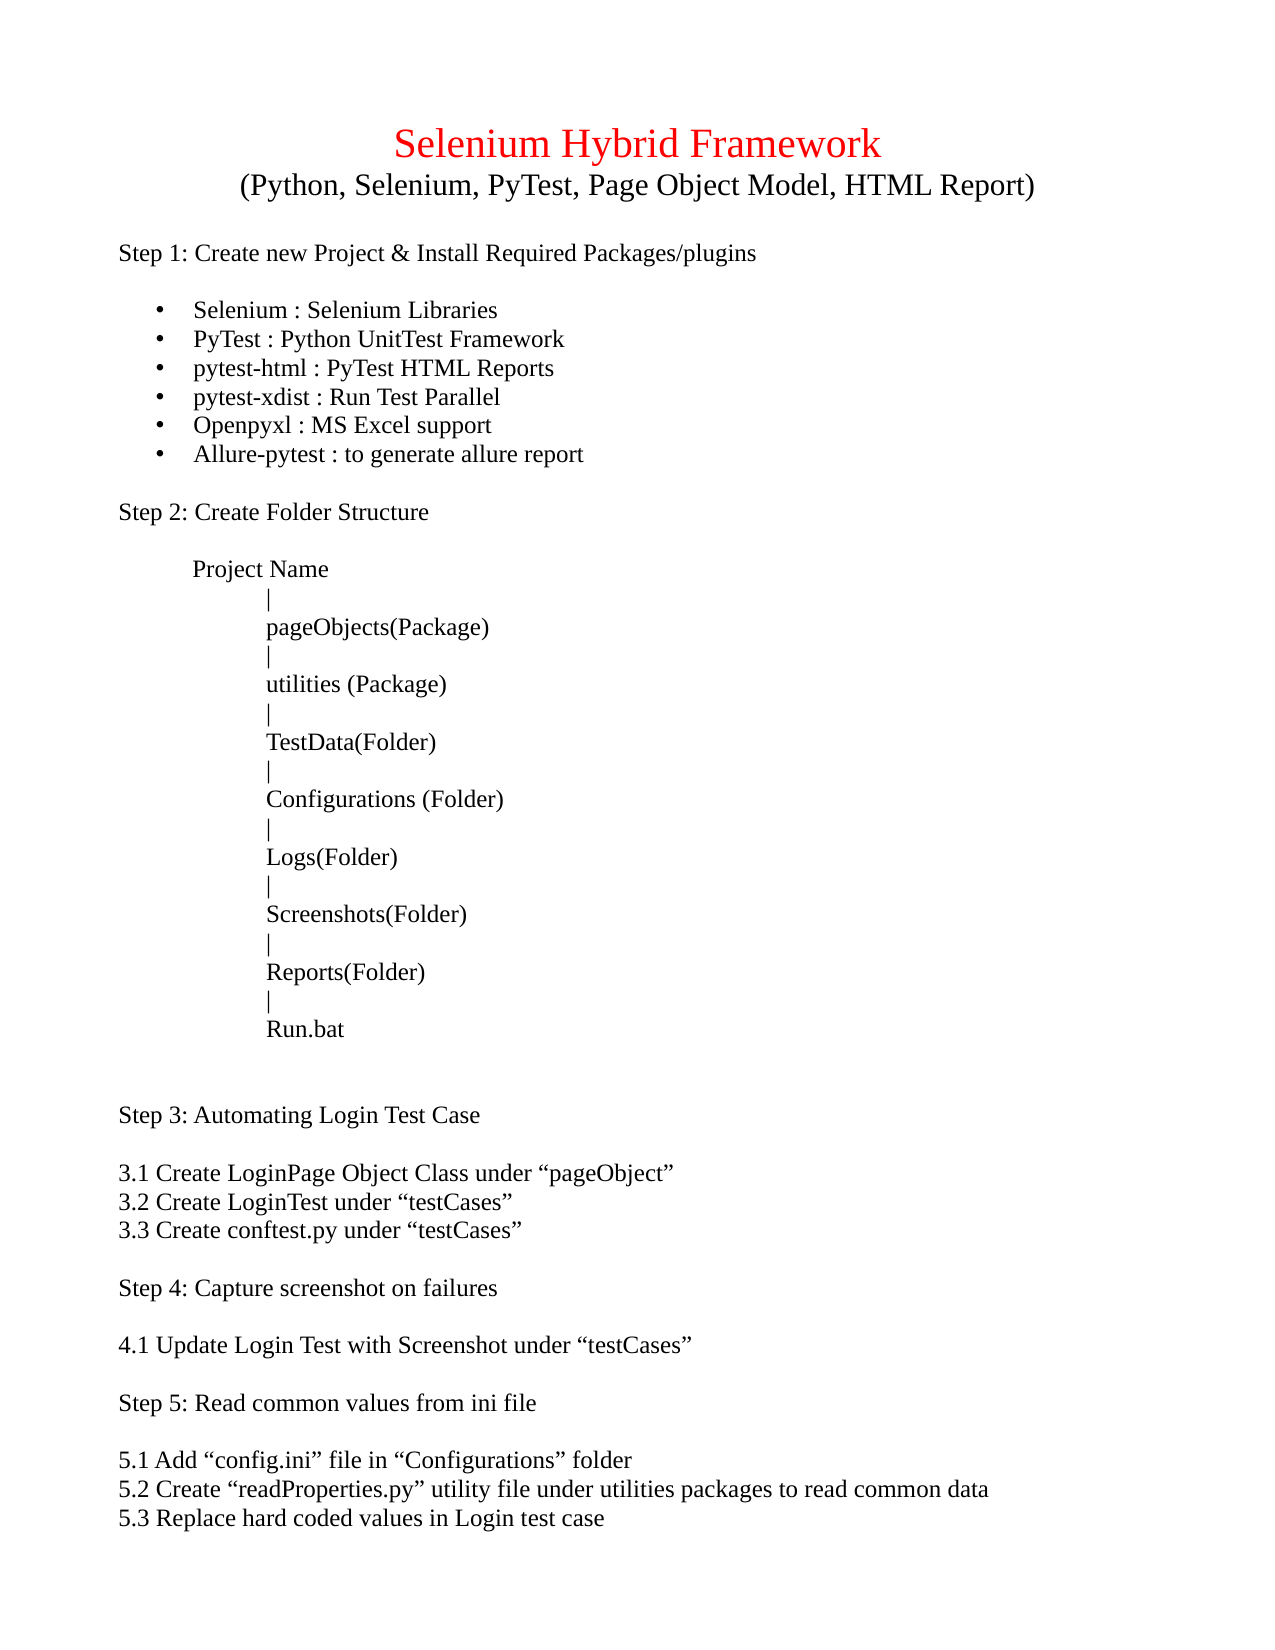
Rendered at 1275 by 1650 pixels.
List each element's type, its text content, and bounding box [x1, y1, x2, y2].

text | [118, 640, 1157, 669]
text | [118, 583, 1157, 612]
text Reports(Folder) [118, 957, 1157, 985]
list Openpyxl : MS Excel support [156, 410, 1157, 439]
text 3.2 Create LoginTest under “testCases” [118, 1187, 1157, 1215]
text (Python, Selenium, PyTest, Page Object Model, HTML Report) [118, 166, 1157, 202]
text Step 4: Capture screenshot on failures [118, 1273, 1157, 1302]
text Step 5: Read common values from ini file [118, 1388, 1157, 1417]
text Logs(Folder) [118, 842, 1157, 870]
list pytest-xdist : Run Test Parallel [156, 382, 1157, 410]
text | [118, 813, 1157, 842]
text | [118, 928, 1157, 957]
text Step 2: Create Folder Structure [118, 497, 1157, 525]
text | [118, 985, 1157, 1014]
text Step 1: Create new Project & Install Required Packages/plugins [118, 238, 1157, 267]
text Configurations (Folder) [118, 784, 1157, 813]
text | [118, 698, 1157, 727]
text 3.3 Create conftest.py under “testCases” [118, 1215, 1157, 1244]
list pytest-html : PyTest HTML Reports [156, 353, 1157, 382]
text 5.2 Create “readProperties.py” utility file under utilities packages to read common data [118, 1474, 1157, 1503]
text Selenium Hybrid Framework [118, 118, 1157, 166]
text pageObjects(Package) [118, 612, 1157, 640]
text Run.bat [118, 1014, 1157, 1043]
text Step 3: Automating Login Test Case [118, 1100, 1157, 1129]
list PyTest : Python UnitTest Framework [156, 324, 1157, 353]
text 4.1 Update Login Test with Screenshot under “testCases” [118, 1330, 1157, 1359]
text Screenshots(Folder) [118, 899, 1157, 928]
text | [118, 755, 1157, 784]
list Selenium : Selenium Libraries [156, 295, 1157, 324]
text TestData(Folder) [118, 727, 1157, 755]
text 5.1 Add “config.ini” file in “Configurations” folder [118, 1445, 1157, 1474]
list Allure-pytest : to generate allure report [156, 439, 1157, 468]
text Project Name [118, 554, 1157, 583]
text utilities (Package) [118, 669, 1157, 698]
text 3.1 Create LoginPage Object Class under “pageObject” [118, 1158, 1157, 1187]
text 5.3 Replace hard coded values in Login test case [118, 1503, 1157, 1532]
text | [118, 870, 1157, 899]
